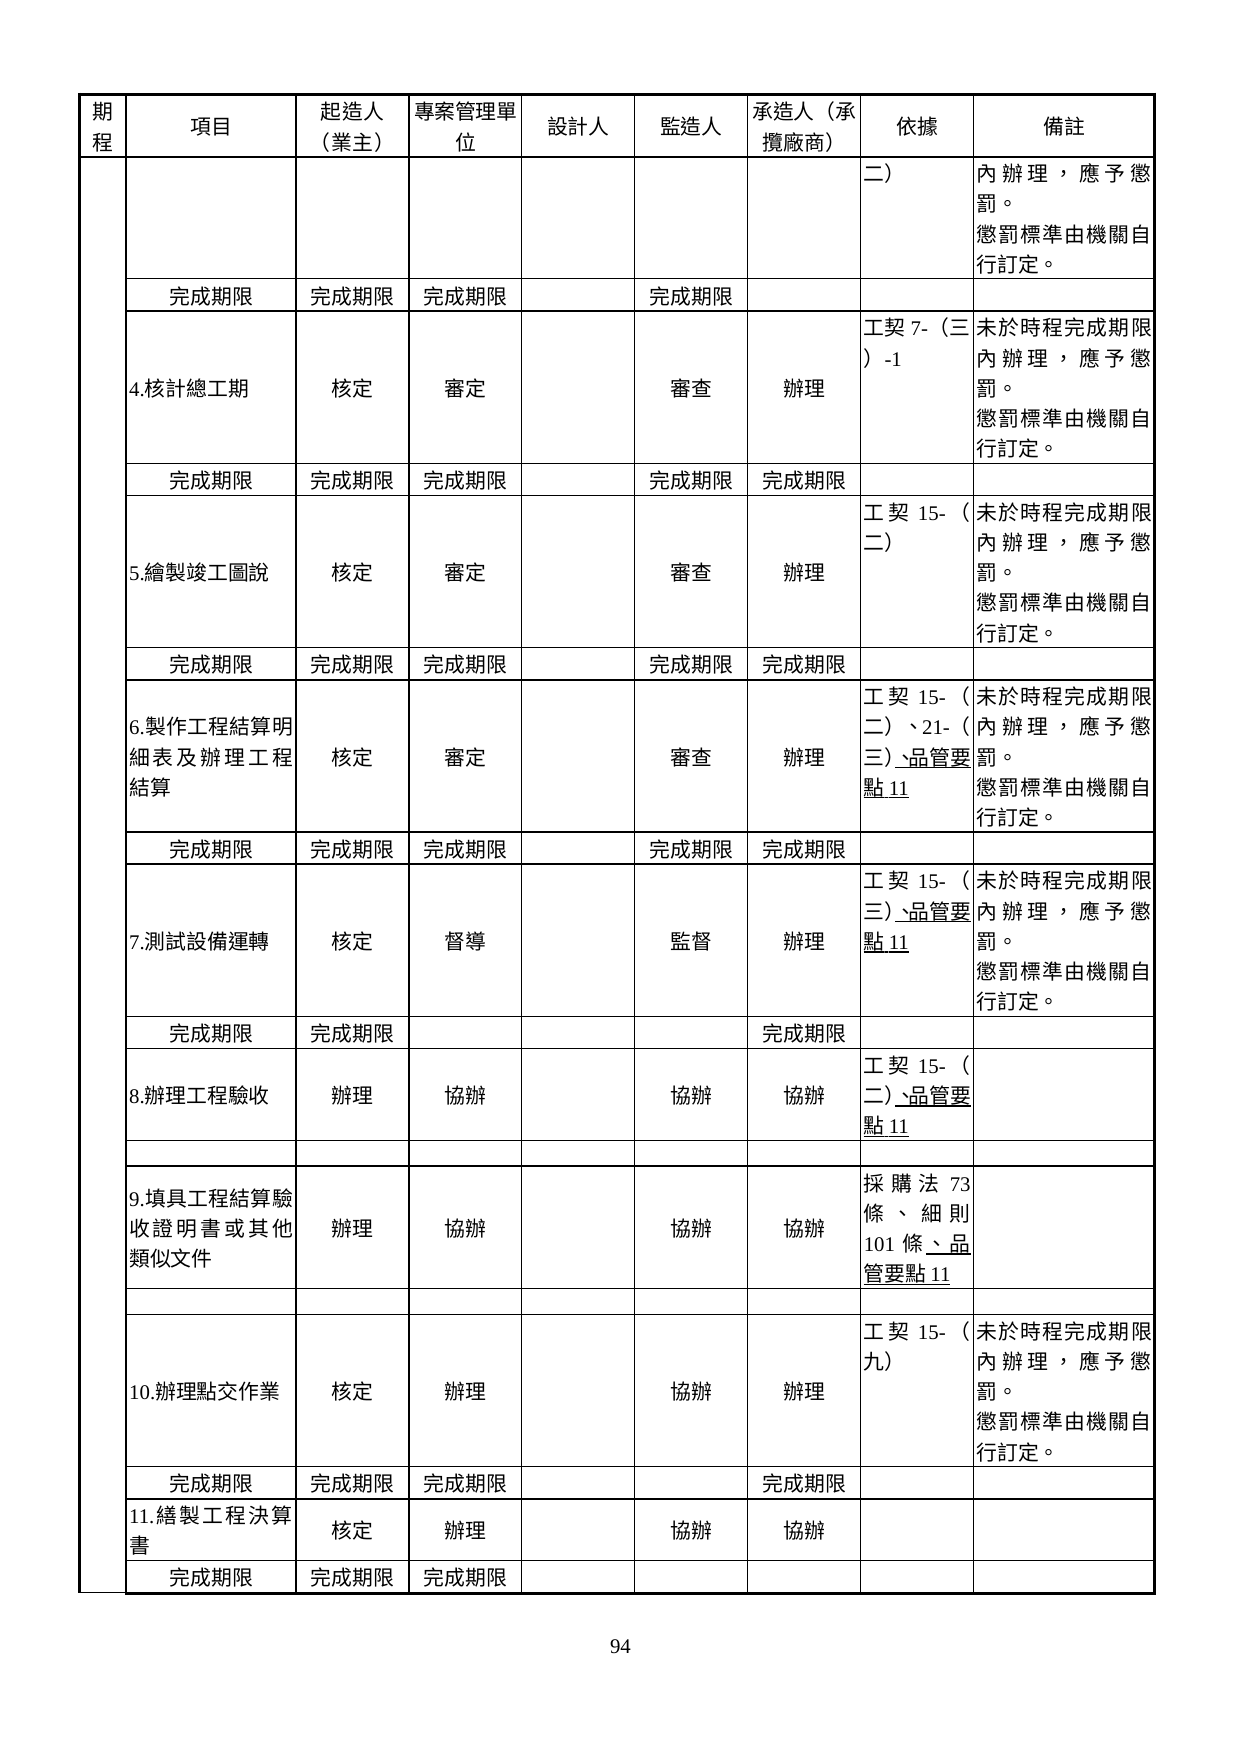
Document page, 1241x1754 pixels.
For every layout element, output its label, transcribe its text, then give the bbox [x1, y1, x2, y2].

table_cell [974, 1017, 1153, 1048]
table_cell 完成期限 [127, 833, 295, 863]
table_cell 辦理 [748, 1315, 860, 1466]
table_cell 完成期限 [297, 1017, 408, 1048]
table_cell [974, 1141, 1153, 1165]
table_cell 協辦 [748, 1167, 860, 1288]
table_cell [748, 1561, 860, 1592]
table_cell [522, 681, 634, 831]
table_cell [861, 1561, 973, 1592]
table_cell 完成期限 [635, 279, 747, 310]
table_cell 完成期限 [297, 648, 408, 679]
table_cell 4.核計總工期 [127, 312, 295, 463]
table_cell [522, 833, 634, 863]
table_cell 完成期限 [297, 1561, 408, 1592]
table_cell [522, 158, 634, 278]
table_cell 核定 [297, 865, 408, 1016]
table_cell [861, 1141, 973, 1165]
table_cell 協辦 [748, 1049, 860, 1140]
table_cell 核定 [297, 681, 408, 831]
table_cell [297, 1289, 408, 1313]
table_cell 工契7-（三）-1 [861, 312, 973, 463]
table_cell 協辦 [748, 1500, 860, 1560]
table_cell [748, 1289, 860, 1313]
table_cell [522, 1467, 634, 1498]
table_cell 完成期限 [127, 1467, 295, 1498]
table_cell [522, 279, 634, 310]
table_cell 辦理 [410, 1315, 521, 1466]
table_cell 7.測試設備運轉 [127, 865, 295, 1016]
table_cell 未於時程完成期限內辦理，應予懲罰。 懲罰標準由機關自行訂定。 [974, 496, 1153, 647]
table_cell 未於時程完成期限內辦理，應予懲罰。 懲罰標準由機關自行訂定。 [974, 1315, 1153, 1466]
table_cell 完成期限 [748, 648, 860, 679]
table_cell 6.製作工程結算明細表及辦理工程結算 [127, 681, 295, 831]
table_cell [635, 158, 747, 278]
table_cell 審定 [410, 496, 521, 647]
table_cell 辦理 [748, 865, 860, 1016]
table_cell 審定 [410, 312, 521, 463]
table_cell [522, 464, 634, 494]
table_cell [522, 865, 634, 1016]
table_cell 二） [861, 158, 973, 278]
table_cell [635, 1561, 747, 1592]
table_cell [522, 1315, 634, 1466]
table_cell [522, 1017, 634, 1048]
table_cell 協辦 [635, 1315, 747, 1466]
table_cell [127, 1141, 295, 1165]
table_cell 5.繪製竣工圖說 [127, 496, 295, 647]
table_cell [861, 279, 973, 310]
table_cell [861, 833, 973, 863]
table_cell [522, 1500, 634, 1560]
table_cell 辦理 [748, 312, 860, 463]
table_cell 核定 [297, 496, 408, 647]
table_cell 督導 [410, 865, 521, 1016]
table_cell [522, 1289, 634, 1313]
table_cell 完成期限 [127, 648, 295, 679]
table_cell 8.辦理工程驗收 [127, 1049, 295, 1140]
table_header 項目 [127, 96, 295, 156]
table_header 監造人 [635, 96, 747, 156]
table_cell 未於時程完成期限內辦理，應予懲罰。 懲罰標準由機關自行訂定。 [974, 312, 1153, 463]
table_cell [974, 648, 1153, 679]
table_header 依據 [861, 96, 973, 156]
table_cell 未於時程完成期限內辦理，應予懲罰。 懲罰標準由機關自行訂定。 [974, 865, 1153, 1016]
table_cell 辦理 [297, 1049, 408, 1140]
table_cell 完成期限 [127, 279, 295, 310]
table_cell 協辦 [410, 1167, 521, 1288]
table_cell [748, 279, 860, 310]
table_cell 完成期限 [297, 279, 408, 310]
table_cell 完成期限 [410, 279, 521, 310]
table_header 備註 [974, 96, 1153, 156]
table_cell [410, 1017, 521, 1048]
table_cell 審查 [635, 681, 747, 831]
table_cell 工契15-（二） [861, 496, 973, 647]
table_cell [522, 1561, 634, 1592]
table_cell [974, 1561, 1153, 1592]
table_cell 完成期限 [635, 648, 747, 679]
table_cell 完成期限 [410, 1467, 521, 1498]
table_cell [297, 1141, 408, 1165]
table_cell 核定 [297, 1315, 408, 1466]
table_cell [635, 1467, 747, 1498]
table_header 承造人（承攬廠商） [748, 96, 860, 156]
table_cell 內辦理，應予懲罰。 懲罰標準由機關自行訂定。 [974, 158, 1153, 278]
table_cell 協辦 [410, 1049, 521, 1140]
table_cell 完成期限 [297, 833, 408, 863]
table_cell [861, 648, 973, 679]
table_cell 完成期限 [410, 648, 521, 679]
table_cell 協辦 [635, 1167, 747, 1288]
table_cell [974, 1289, 1153, 1313]
table_cell 核定 [297, 1500, 408, 1560]
table_cell [522, 1167, 634, 1288]
table_cell 監督 [635, 865, 747, 1016]
table_cell 完成期限 [127, 464, 295, 494]
table_header 期程 [81, 96, 125, 156]
table_cell [522, 496, 634, 647]
table_cell [974, 1049, 1153, 1140]
table_cell [974, 464, 1153, 494]
table_cell [635, 1017, 747, 1048]
table_cell 審查 [635, 312, 747, 463]
table_cell 完成期限 [127, 1561, 295, 1592]
table_cell [974, 1500, 1153, 1560]
table_cell [522, 1049, 634, 1140]
table_cell [522, 1141, 634, 1165]
table_cell [635, 1141, 747, 1165]
table_cell 完成期限 [297, 464, 408, 494]
table_cell [410, 158, 521, 278]
table_cell 協辦 [635, 1049, 747, 1140]
table_cell 完成期限 [127, 1017, 295, 1048]
table_cell [410, 1289, 521, 1313]
table_cell 審定 [410, 681, 521, 831]
table_cell 工契15-（三）、品管要點11 [861, 865, 973, 1016]
table_cell 工契15-（二）、品管要點11 [861, 1049, 973, 1140]
table_cell 協辦 [635, 1500, 747, 1560]
table_cell [974, 833, 1153, 863]
table_cell [861, 1500, 973, 1560]
table_cell [410, 1141, 521, 1165]
table_cell [748, 158, 860, 278]
table_cell [748, 1141, 860, 1165]
table_cell 完成期限 [297, 1467, 408, 1498]
table_header 設計人 [522, 96, 634, 156]
table_cell 完成期限 [635, 464, 747, 494]
table_header 專案管理單位 [410, 96, 521, 156]
table_cell [861, 1289, 973, 1313]
table_header 起造人（業主） [297, 96, 408, 156]
table_cell 完成期限 [410, 464, 521, 494]
table_cell [127, 1289, 295, 1313]
table_cell [974, 1167, 1153, 1288]
table_cell 辦理 [748, 681, 860, 831]
table_cell 工契15-（九） [861, 1315, 973, 1466]
table_cell 辦理 [748, 496, 860, 647]
table_cell [974, 279, 1153, 310]
table_cell [861, 1017, 973, 1048]
table_cell [861, 464, 973, 494]
table_cell [635, 1289, 747, 1313]
table_cell 完成期限 [410, 1561, 521, 1592]
table_cell [974, 1467, 1153, 1498]
table_cell 辦理 [410, 1500, 521, 1560]
table_cell 核定 [297, 312, 408, 463]
table_cell [861, 1467, 973, 1498]
table_cell [127, 158, 295, 278]
table_cell 審查 [635, 496, 747, 647]
table_cell [297, 158, 408, 278]
table_cell 完成期限 [410, 833, 521, 863]
table_cell [522, 648, 634, 679]
table_cell 未於時程完成期限內辦理，應予懲罰。 懲罰標準由機關自行訂定。 [974, 681, 1153, 831]
table_cell 10.辦理點交作業 [127, 1315, 295, 1466]
table_cell 完成期限 [635, 833, 747, 863]
table_cell 完成期限 [748, 1017, 860, 1048]
table_cell 完成期限 [748, 833, 860, 863]
table_cell 9.填具工程結算驗收證明書或其他類似文件 [127, 1167, 295, 1288]
table_cell [522, 312, 634, 463]
table_cell 完成期限 [748, 464, 860, 494]
table_cell 採購法73條、細則101條、品管要點11 [861, 1167, 973, 1288]
table_cell 完成期限 [748, 1467, 860, 1498]
table_cell 工契15-（二）、21-（三）、品管要點11 [861, 681, 973, 831]
table_cell 辦理 [297, 1167, 408, 1288]
table_cell 11.繕製工程決算書 [127, 1500, 295, 1560]
